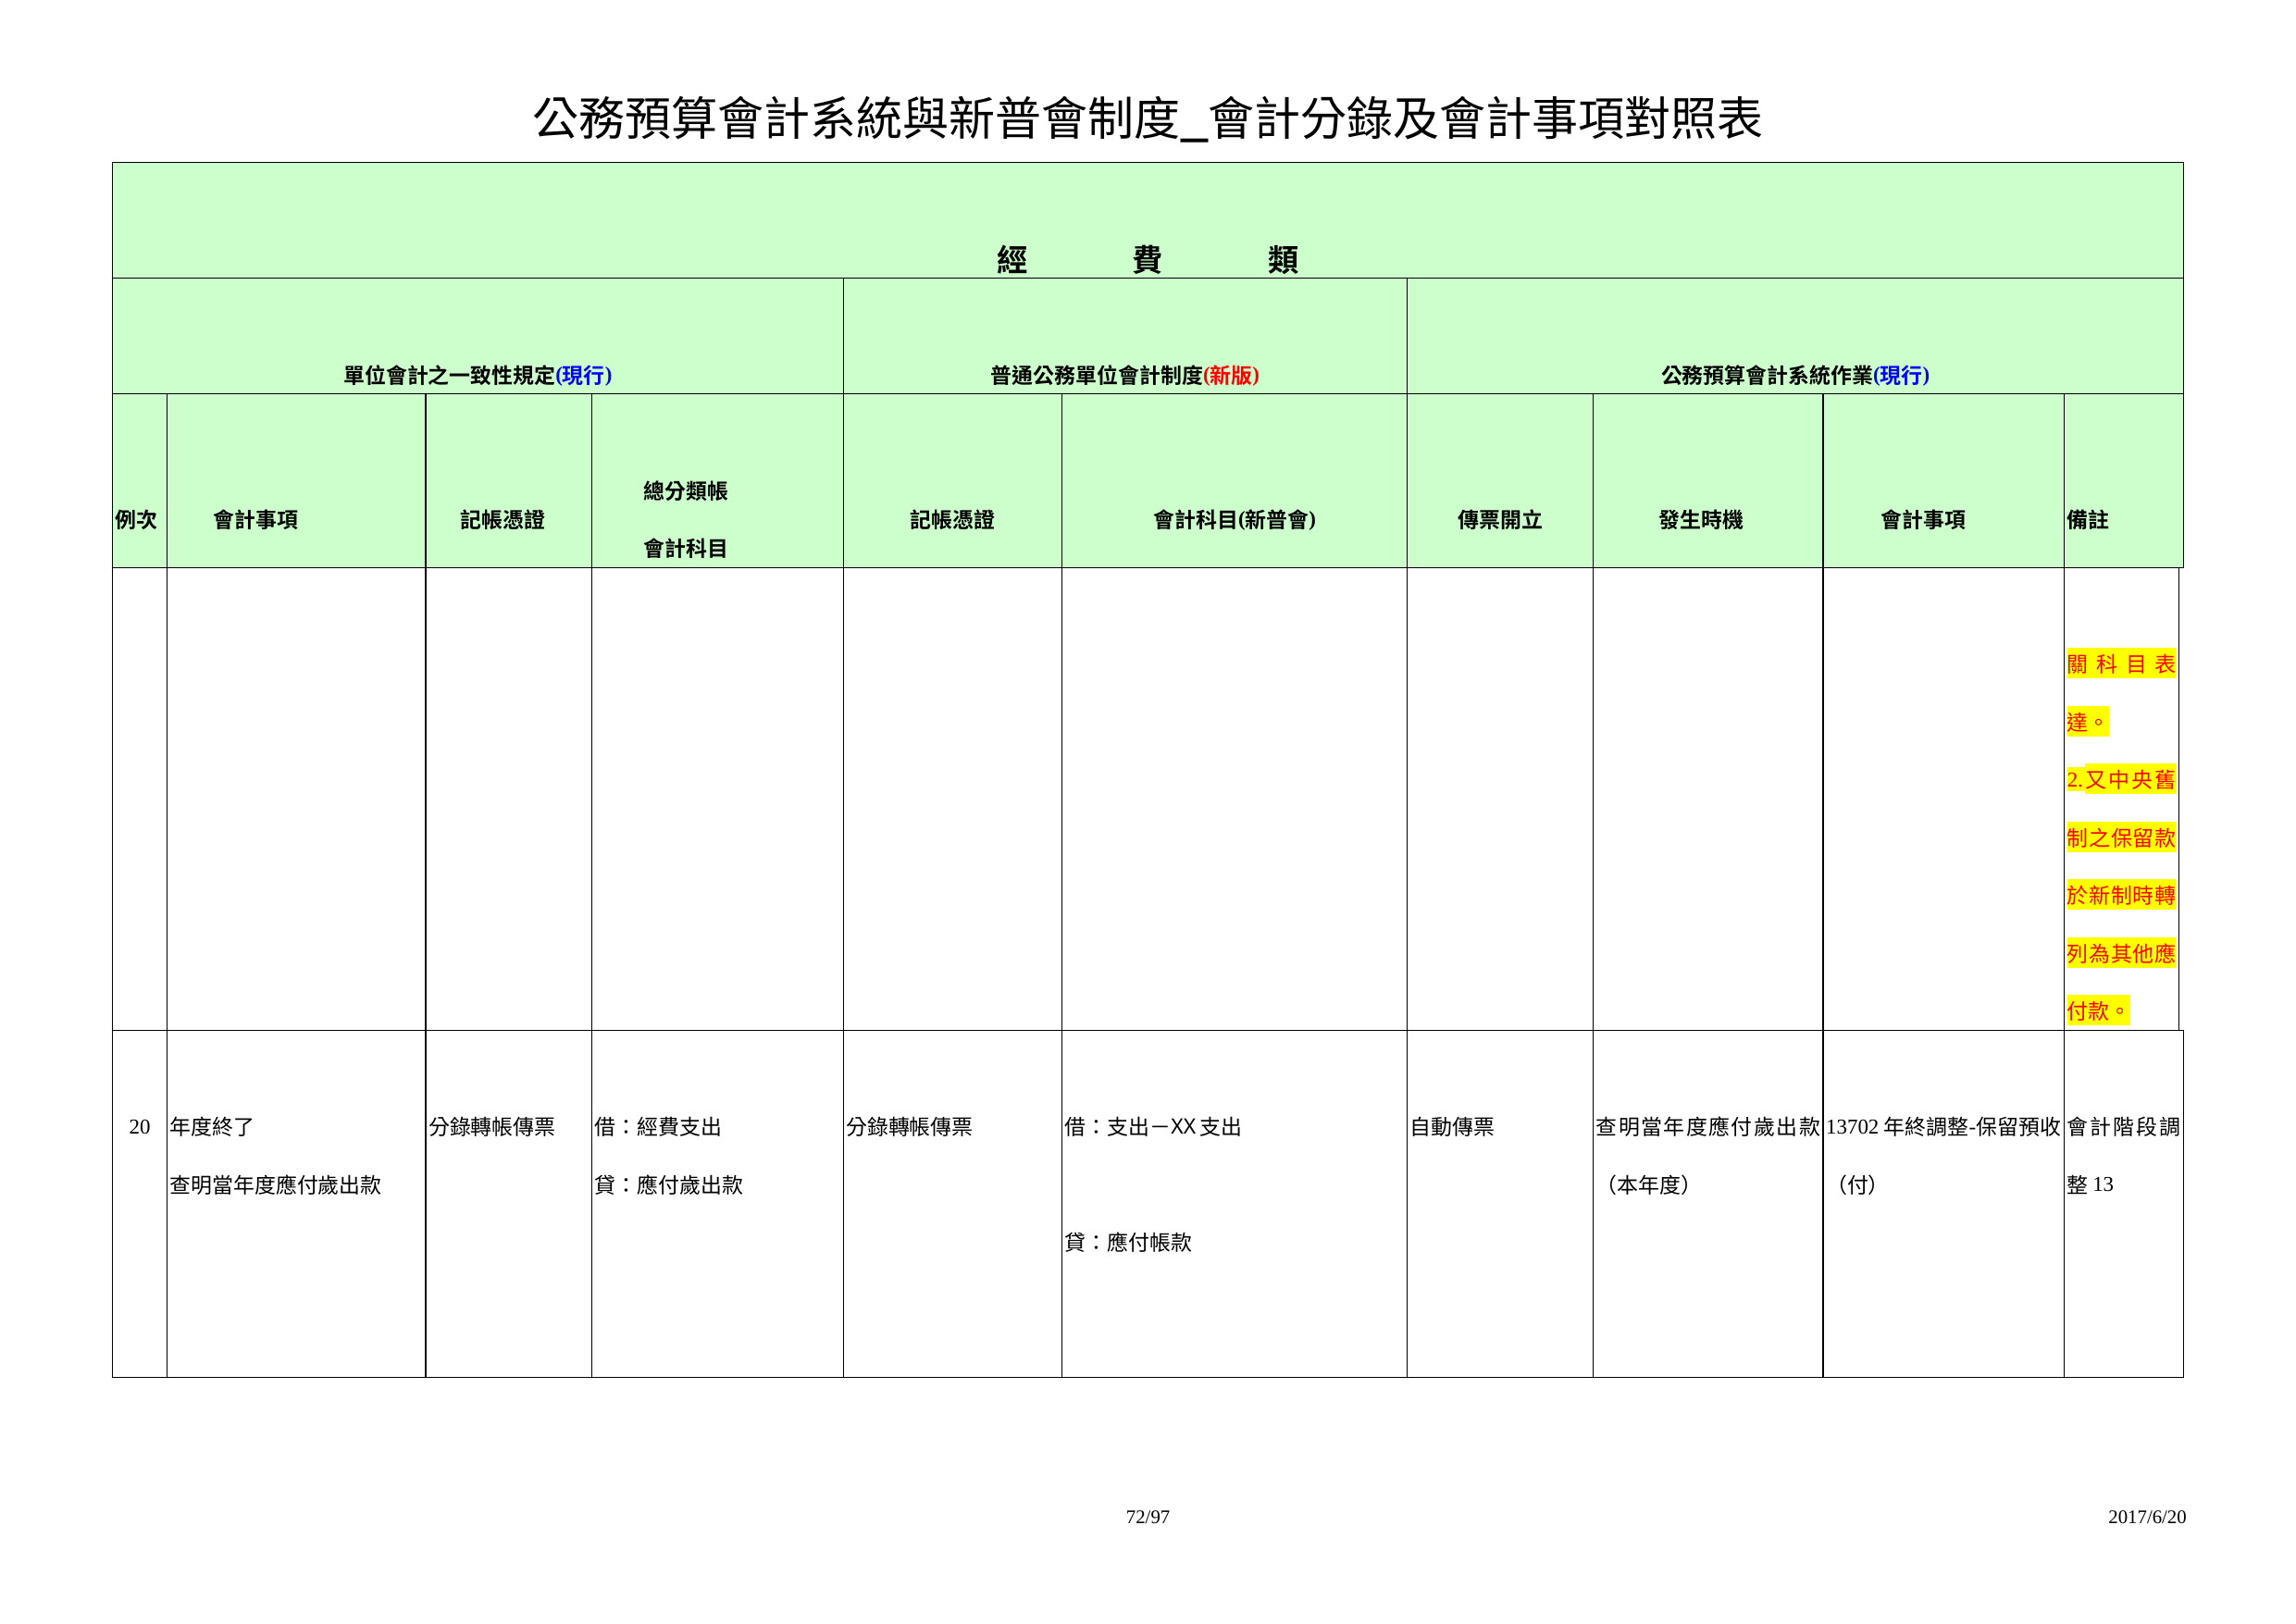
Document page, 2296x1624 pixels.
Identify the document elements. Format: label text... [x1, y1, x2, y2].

table_cell 借：經費支出 貸：應付歲出款 [592, 1031, 843, 1377]
table_cell 記帳憑證 [844, 394, 1061, 567]
table_cell 備註 [2065, 394, 2183, 567]
table_cell [168, 568, 425, 1030]
table_cell 13702年終調整-保留預收（付） [1824, 1031, 2064, 1377]
table_cell 發生時機 [1594, 394, 1822, 567]
table_cell 例次 [113, 394, 167, 567]
table_cell 傳票開立 [1408, 394, 1593, 567]
table_cell [1824, 568, 2064, 1030]
table_cell 會計事項 [168, 394, 425, 567]
table_cell 普通公務單位會計制度(新版) [844, 279, 1407, 393]
table_cell 單位會計之一致性規定(現行) [113, 279, 843, 393]
table_cell 自動傳票 [1408, 1031, 1593, 1377]
table_cell [1408, 568, 1593, 1030]
table_cell [1594, 568, 1822, 1030]
table_cell 公務預算會計系統作業(現行) [1408, 279, 2183, 393]
table_cell 分錄轉帳傳票 [844, 1031, 1061, 1377]
table_cell 會計事項 [1824, 394, 2064, 567]
table_cell 年度終了 查明當年度應付歲出款 [168, 1031, 425, 1377]
table_cell 借：支出－XX支出 貸：應付帳款 [1062, 1031, 1407, 1377]
table_cell [2179, 568, 2183, 1030]
table_cell [844, 568, 1061, 1030]
table_cell 20 [113, 1031, 167, 1377]
table_cell 記帳憑證 [427, 394, 591, 567]
table_cell 查明當年度應付歲出款（本年度） [1594, 1031, 1822, 1377]
table_header 經 費 類 [113, 163, 2183, 278]
table_cell 總分類帳 會計科目 [592, 394, 843, 567]
table_cell 會計科目(新普會) [1062, 394, 1407, 567]
table_cell [427, 568, 591, 1030]
table_cell [592, 568, 843, 1030]
table_cell [1062, 568, 1407, 1030]
table_cell 分錄轉帳傳票 [427, 1031, 591, 1377]
table_cell 關科目表達。 2.又中央舊制之保留款於新制時轉列為其他應付款。 [2065, 568, 2178, 1030]
table_cell 會計階段調整13 [2065, 1031, 2183, 1377]
table_cell [113, 568, 167, 1030]
